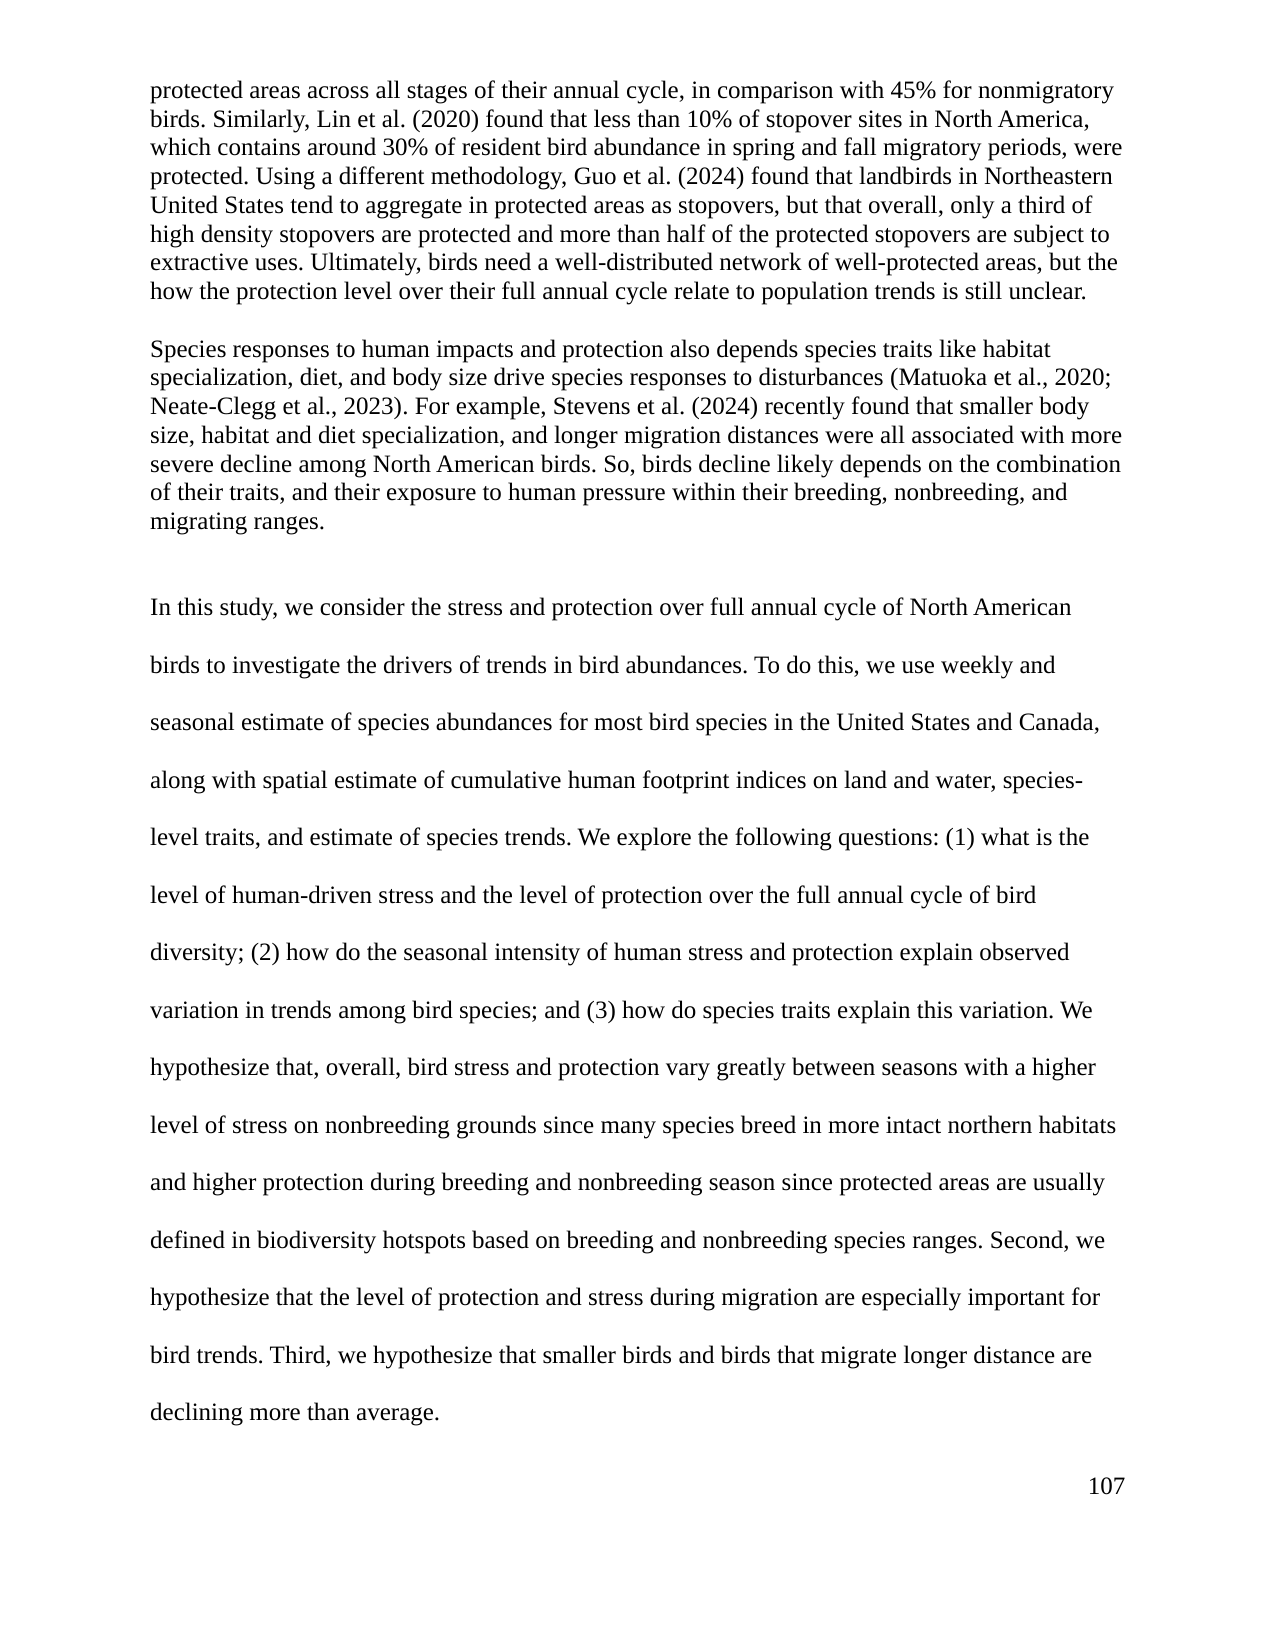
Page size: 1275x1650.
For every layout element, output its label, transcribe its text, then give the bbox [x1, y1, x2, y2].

text In this study, we consider the stress and protection over full annual cycle of North American birds to investigate the drivers of trends in bird abundances. To do this, we use weekly and seasonal estimate of species abundances for most bird species in the United States and Canada, along with spatial estimate of cumulative human footprint indices on land and water, species-level traits, and estimate of species trends. We explore the following questions: (1) what is the level of human-driven stress and the level of protection over the full annual cycle of bird diversity; (2) how do the seasonal intensity of human stress and protection explain observed variation in trends among bird species; and (3) how do species traits explain this variation. We hypothesize that, overall, bird stress and protection vary greatly between seasons with a higher level of stress on nonbreeding grounds since many species breed in more intact northern habitats and higher protection during breeding and nonbreeding season since protected areas are usually defined in biodiversity hotspots based on breeding and nonbreeding species ranges. Second, we hypothesize that the level of protection and stress during migration are especially important for bird trends. Third, we hypothesize that smaller birds and birds that migrate longer distance are declining more than average. [150, 592, 1125, 1426]
text Species responses to human impacts and protection also depends species traits like habitat specialization, diet, and body size drive species responses to disturbances (Matuoka et al., 2020; Neate-Clegg et al., 2023). For example, Stevens et al. (2024) recently found that smaller body size, habitat and diet specialization, and longer migration distances were all associated with more severe decline among North American birds. So, birds decline likely depends on the combination of their traits, and their exposure to human pressure within their breeding, nonbreeding, and migrating ranges. [150, 334, 1125, 535]
text protected areas across all stages of their annual cycle, in comparison with 45% for nonmigratory birds. Similarly, Lin et al. (2020) found that less than 10% of stopover sites in North America, which contains around 30% of resident bird abundance in spring and fall migratory periods, were protected. Using a different methodology, Guo et al. (2024) found that landbirds in Northeastern United States tend to aggregate in protected areas as stopovers, but that overall, only a third of high density stopovers are protected and more than half of the protected stopovers are subject to extractive uses. Ultimately, birds need a well-distributed network of well-protected areas, but the how the protection level over their full annual cycle relate to population trends is still unclear. [150, 75, 1125, 305]
